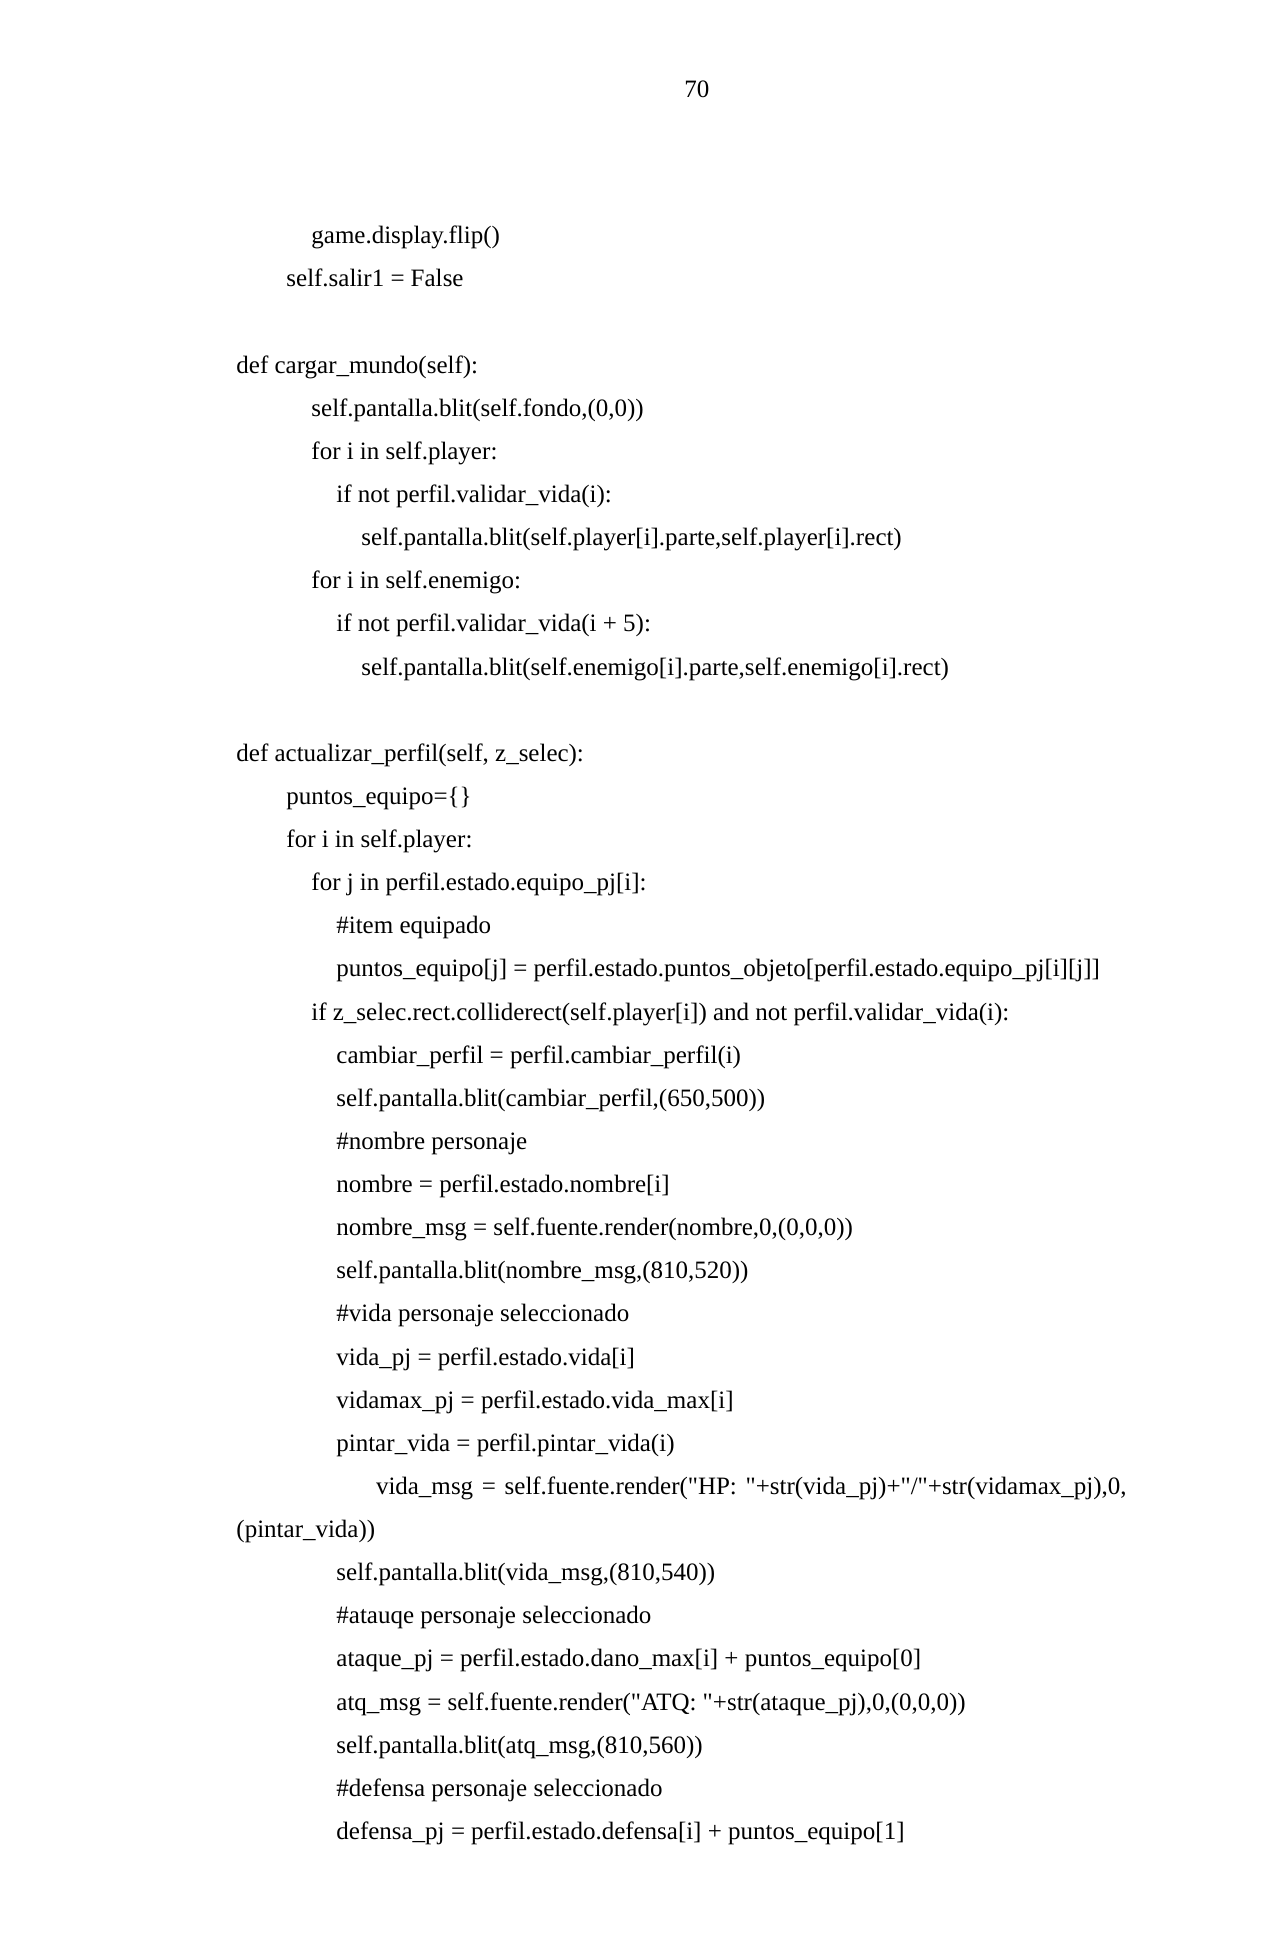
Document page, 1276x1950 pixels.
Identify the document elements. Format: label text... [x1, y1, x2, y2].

text self.pantalla.blit(self.fondo,(0,0)) [236, 393, 1128, 422]
text self.salir1 = False [236, 263, 1128, 292]
text self.pantalla.blit(vida_msg,(810,540)) [236, 1557, 1128, 1586]
text vida_pj = perfil.estado.vida[i] [236, 1342, 1128, 1370]
text #item equipado [236, 910, 1128, 939]
text #atauqe personaje seleccionado [236, 1600, 1128, 1629]
text if not perfil.validar_vida(i): [236, 479, 1128, 508]
text puntos_equipo={} [236, 781, 1128, 810]
text for i in self.enemigo: [236, 565, 1128, 594]
text atq_msg = self.fuente.render("ATQ: "+str(ataque_pj),0,(0,0,0)) [236, 1687, 1128, 1715]
text nombre_msg = self.fuente.render(nombre,0,(0,0,0)) [236, 1212, 1128, 1241]
text for i in self.player: [236, 824, 1128, 853]
text def cargar_mundo(self): [236, 350, 1128, 378]
text self.pantalla.blit(self.player[i].parte,self.player[i].rect) [236, 522, 1128, 551]
text vida_msg = self.fuente.render("HP: "+str(vida_pj)+"/"+str(vidamax_pj),0,(pintar_vida)) [236, 1471, 1128, 1543]
text vidamax_pj = perfil.estado.vida_max[i] [236, 1385, 1128, 1413]
text puntos_equipo[j] = perfil.estado.puntos_objeto[perfil.estado.equipo_pj[i][j]] [236, 953, 1128, 982]
text if z_selec.rect.colliderect(self.player[i]) and not perfil.validar_vida(i): [236, 997, 1128, 1025]
text self.pantalla.blit(atq_msg,(810,560)) [236, 1730, 1128, 1758]
text def actualizar_perfil(self, z_selec): [236, 738, 1128, 767]
text defensa_pj = perfil.estado.defensa[i] + puntos_equipo[1] [236, 1816, 1128, 1845]
text cambiar_perfil = perfil.cambiar_perfil(i) [236, 1040, 1128, 1068]
text if not perfil.validar_vida(i + 5): [236, 608, 1128, 637]
text #defensa personaje seleccionado [236, 1773, 1128, 1802]
text for j in perfil.estado.equipo_pj[i]: [236, 867, 1128, 896]
text for i in self.player: [236, 436, 1128, 465]
text ataque_pj = perfil.estado.dano_max[i] + puntos_equipo[0] [236, 1643, 1128, 1672]
text self.pantalla.blit(nombre_msg,(810,520)) [236, 1255, 1128, 1284]
text nombre = perfil.estado.nombre[i] [236, 1169, 1128, 1198]
text #nombre personaje [236, 1126, 1128, 1155]
text pintar_vida = perfil.pintar_vida(i) [236, 1428, 1128, 1457]
text self.pantalla.blit(cambiar_perfil,(650,500)) [236, 1083, 1128, 1112]
text self.pantalla.blit(self.enemigo[i].parte,self.enemigo[i].rect) [236, 652, 1128, 680]
text #vida personaje seleccionado [236, 1298, 1128, 1327]
text game.display.flip() [236, 220, 1128, 249]
